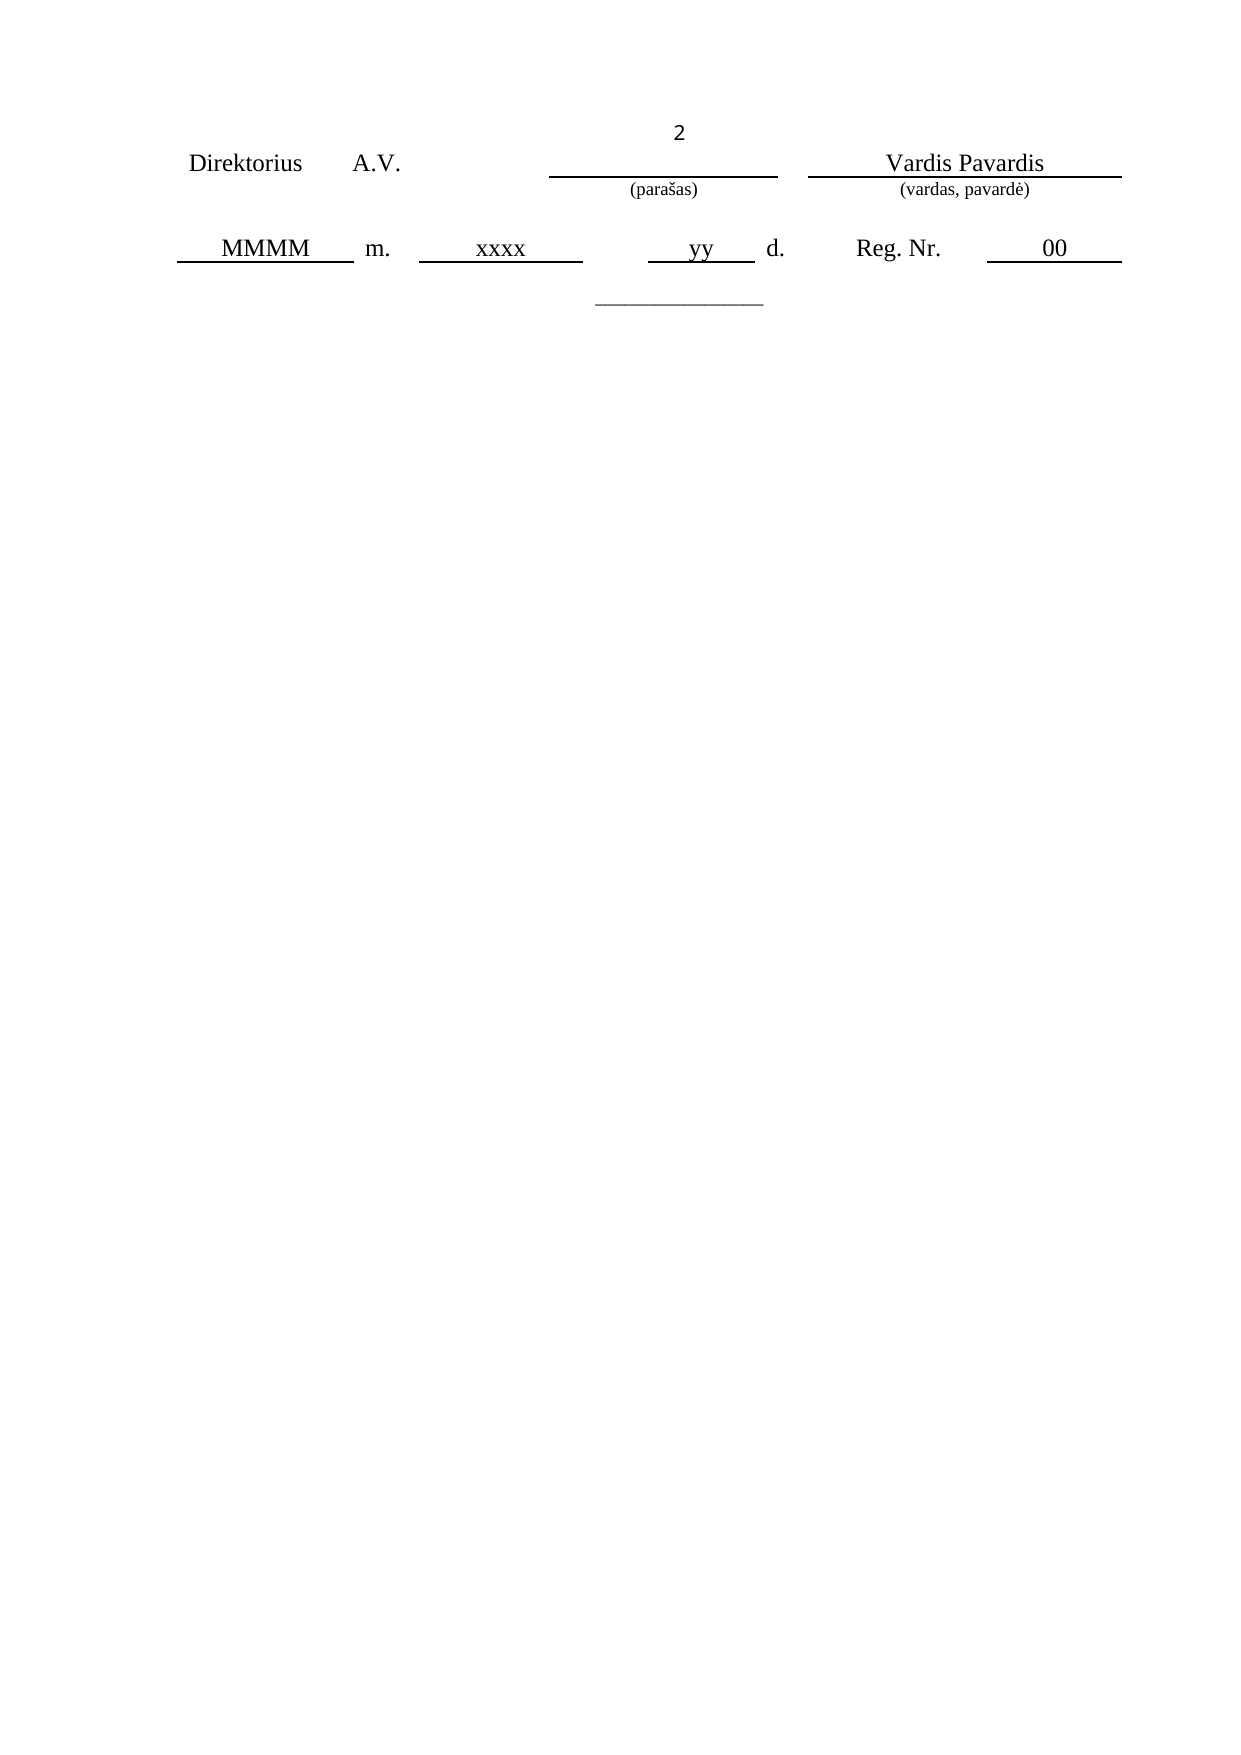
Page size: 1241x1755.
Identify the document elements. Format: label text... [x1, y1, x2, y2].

table_header 00 [987, 233, 1122, 261]
table_cell (parašas) [549, 178, 778, 206]
table_header [549, 148, 778, 176]
table_cell [177, 176, 506, 206]
table_header MMMM [177, 233, 353, 261]
table_cell (vardas, pavardė) [808, 178, 1122, 206]
table_header Vardis Pavardis [808, 148, 1122, 176]
table_cell [778, 176, 808, 206]
table_header xxxx [419, 233, 582, 261]
table_header m. [354, 233, 419, 261]
table_header Reg. Nr. [810, 233, 987, 261]
table_header [778, 148, 808, 176]
table_cell [506, 176, 549, 206]
table_header [583, 233, 648, 261]
table_header yy [648, 233, 755, 261]
table_header [506, 148, 549, 176]
table_header d. [755, 233, 810, 261]
text _________________ [177, 285, 1181, 308]
table_header Direktorius A.V. [177, 148, 506, 176]
